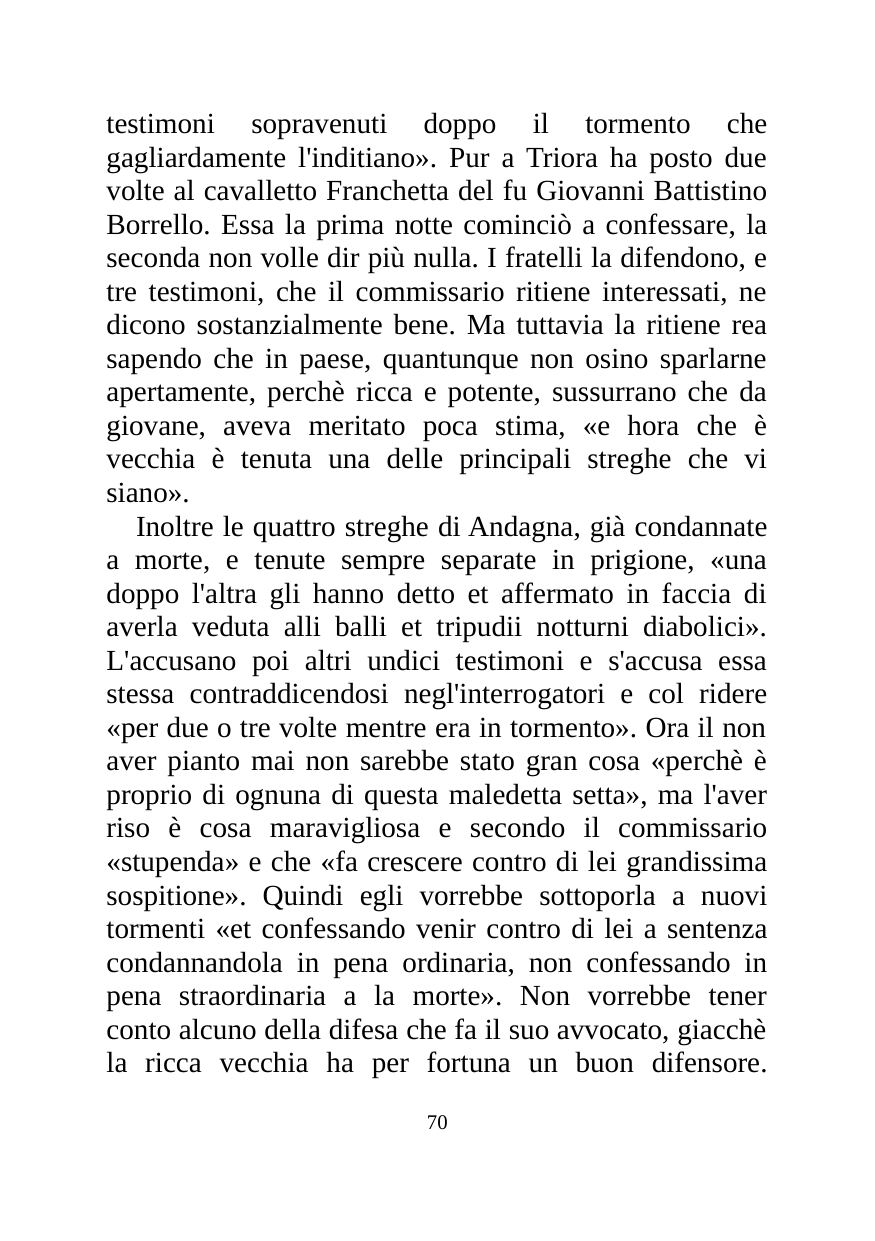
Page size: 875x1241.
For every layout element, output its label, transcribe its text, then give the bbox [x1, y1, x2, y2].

text Inoltre le quattro streghe di Andagna, già condannate a morte, e tenute sempre separate in prigione, «una doppo l'altra gli hanno detto et affermato in faccia di averla veduta alli balli et tripudii notturni diabolici». L'accusano poi altri undici testimoni e s'accusa essa stessa contraddicendosi negl'interrogatori e col ridere «per due o tre volte mentre era in tormento». Ora il non aver pianto mai non sarebbe stato gran cosa «perchè è proprio di ognuna di questa maledetta setta», ma l'aver riso è cosa maravigliosa e secondo il commissario «stupenda» e che «fa crescere contro di lei grandissima sospitione». Quindi egli vorrebbe sottoporla a nuovi tormenti «et confessando venir contro di lei a sentenza condannandola in pena ordinaria, non confessando in pena straordinaria a la morte». Non vorrebbe tener conto alcuno della difesa che fa il suo avvocato, giacchè la ricca vecchia ha per fortuna un buon difensore. [106, 509, 768, 1079]
text testimoni sopravenuti doppo il tormento che gagliardamente l'inditiano». Pur a Triora ha posto due volte al cavalletto Franchetta del fu Giovanni Battistino Borrello. Essa la prima notte cominciò a confessare, la seconda non volle dir più nulla. I fratelli la difendono, e tre testimoni, che il commissario ritiene interessati, ne dicono sostanzialmente bene. Ma tuttavia la ritiene rea sapendo che in paese, quantunque non osino sparlarne apertamente, perchè ricca e potente, sussurrano che da giovane, aveva meritato poca stima, «e hora che è vecchia è tenuta una delle principali streghe che vi siano». [106, 106, 768, 509]
